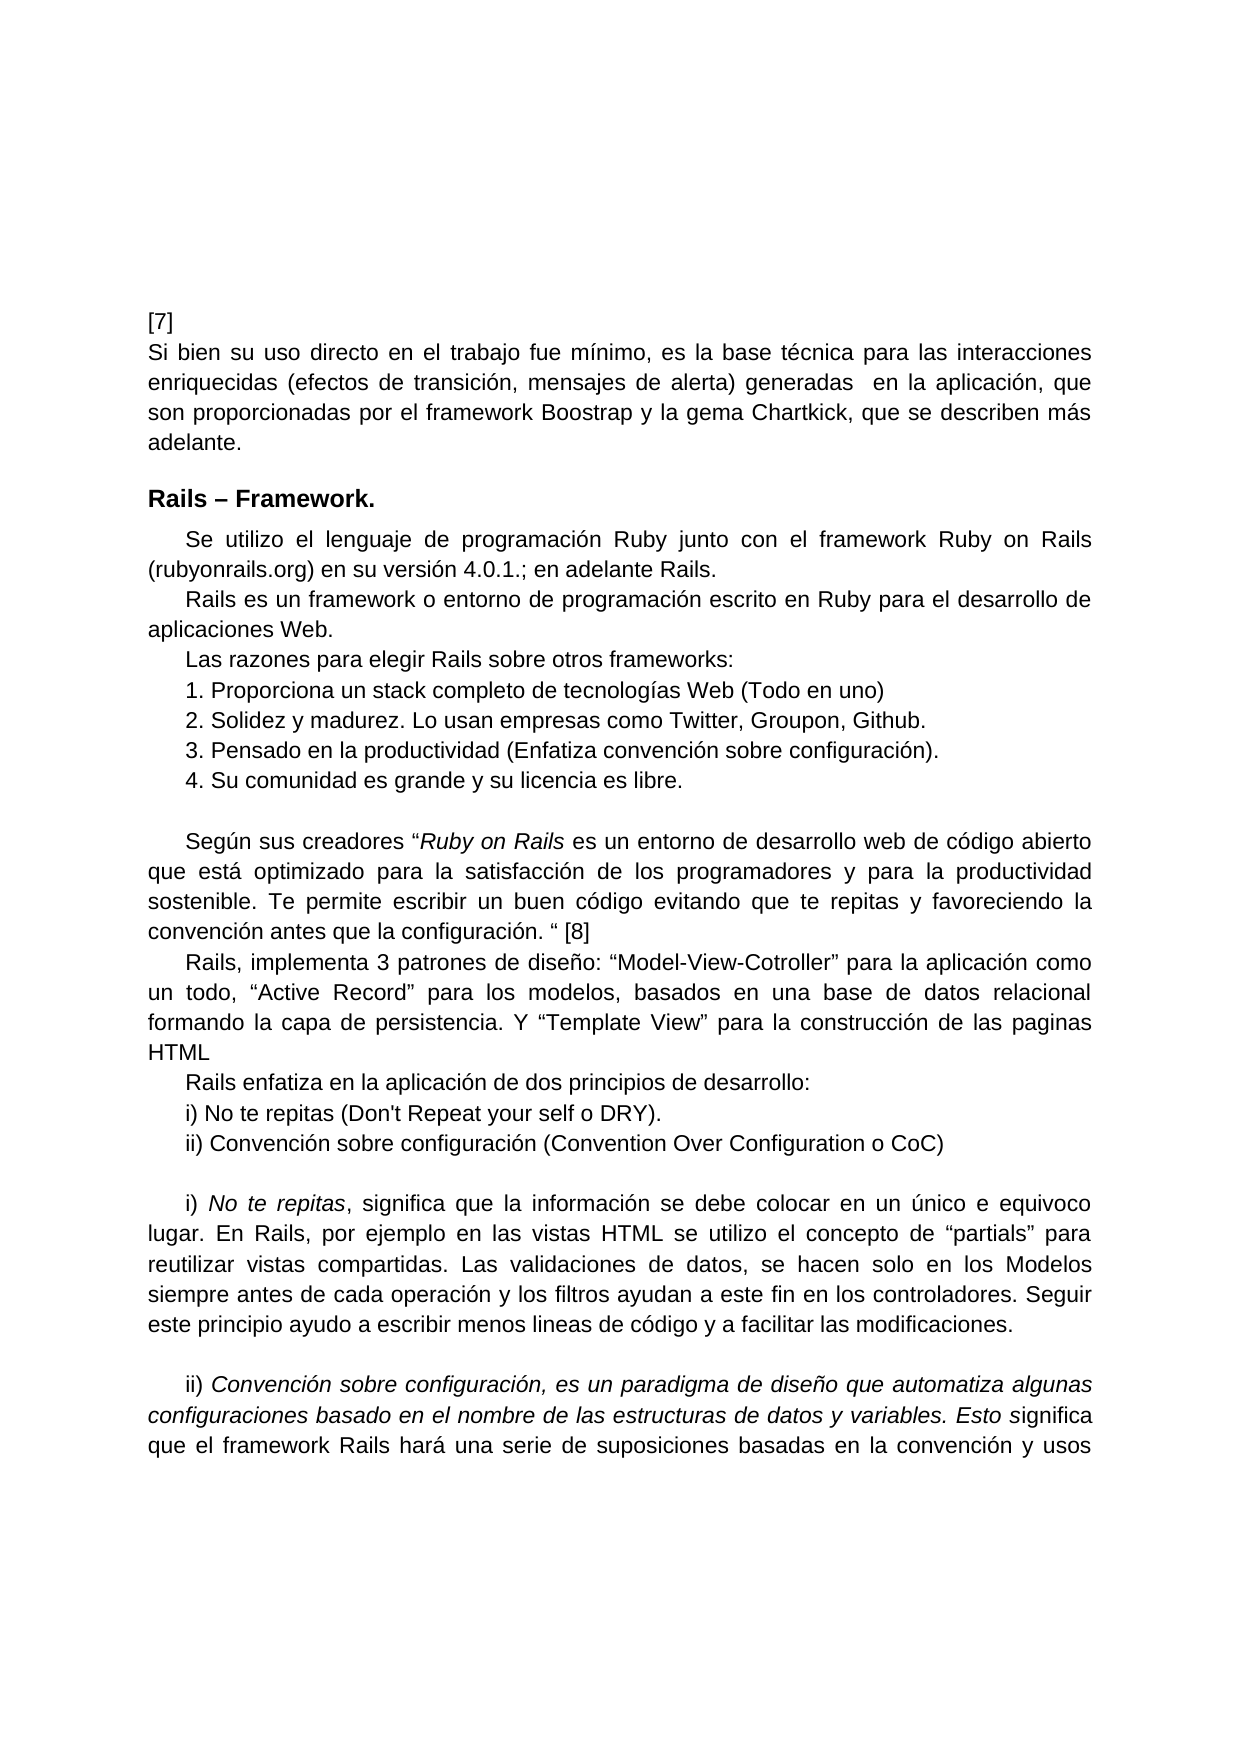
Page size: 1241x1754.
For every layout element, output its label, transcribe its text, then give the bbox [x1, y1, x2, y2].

text 3. Pensado en la productividad (Enfatiza convención sobre configuración). [148, 737, 1093, 763]
text Rails enfatiza en la aplicación de dos principios de desarrollo: [148, 1069, 1093, 1096]
text Rails es un framework o entorno de programación escrito en Ruby para el desarrollo de aplicaciones Web. [148, 586, 1093, 643]
subtitle Rails – Framework. [148, 484, 1093, 513]
text Se utilizo el lenguaje de programación Ruby junto con el framework Ruby on Rails (rubyonrails.org) en su versión 4.0.1.; en adelante Rails. [148, 526, 1093, 582]
text i) No te repitas, significa que la información se debe colocar en un único e equivoco lugar. En Rails, por ejemplo en las vistas HTML se utilizo el concepto de “partials” para reutilizar vistas compartidas. Las validaciones de datos, se hacen solo en los Modelos siempre antes de cada operación y los filtros ayudan a este fin en los controladores. Seguir este principio ayudo a escribir menos lineas de código y a facilitar las modificaciones. [148, 1190, 1093, 1337]
text [7] [148, 308, 1093, 335]
text ii) Convención sobre configuración, es un paradigma de diseño que automatiza algunas configuraciones basado en el nombre de las estructuras de datos y variables. Esto significa que el framework Rails hará una serie de suposiciones basadas en la convención y usos [148, 1371, 1093, 1458]
text Si bien su uso directo en el trabajo fue mínimo, es la base técnica para las interacciones enriquecidas (efectos de transición, mensajes de alerta) generadas en la aplicación, que son proporcionadas por el framework Boostrap y la gema Chartkick, que se describen más adelante. [148, 338, 1093, 456]
text i) No te repitas (Don't Repeat your self o DRY). [148, 1099, 1093, 1126]
text ii) Convención sobre configuración (Convention Over Configuration o CoC) [148, 1130, 1093, 1156]
text 1. Proporciona un stack completo de tecnologías Web (Todo en uno) [148, 677, 1093, 703]
text Rails, implementa 3 patrones de diseño: “Model-View-Cotroller” para la aplicación como un todo, “Active Record” para los modelos, basados en una base de datos relacional formando la capa de persistencia. Y “Template View” para la construcción de las paginas HTML [148, 948, 1093, 1066]
text 4. Su comunidad es grande y su licencia es libre. [148, 767, 1093, 794]
text 2. Solidez y madurez. Lo usan empresas como Twitter, Groupon, Github. [148, 707, 1093, 733]
text Las razones para elegir Rails sobre otros frameworks: [148, 646, 1093, 673]
text Según sus creadores “Ruby on Rails es un entorno de desarrollo web de código abierto que está optimizado para la satisfacción de los programadores y para la productividad sostenible. Te permite escribir un buen código evitando que te repitas y favoreciendo la convención antes que la configuración. “ [8] [148, 828, 1093, 945]
